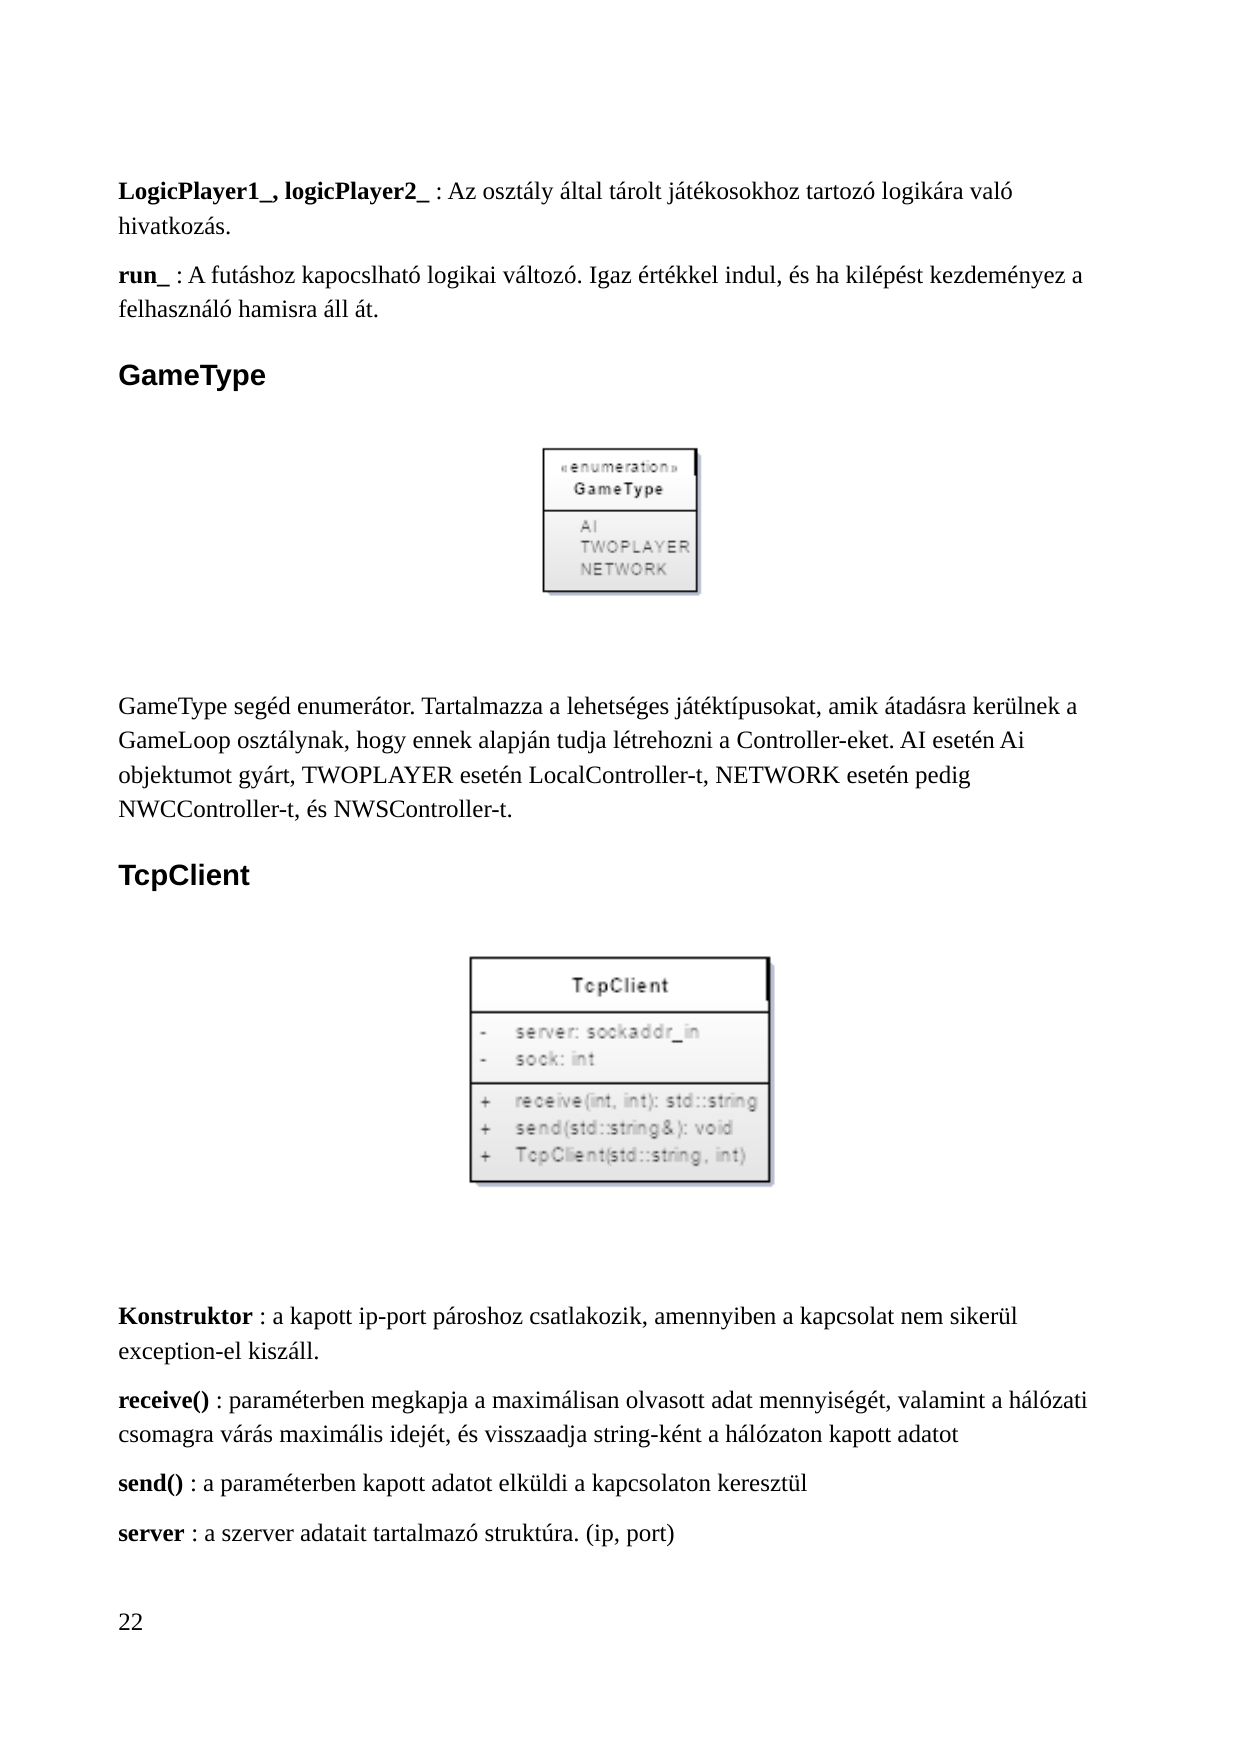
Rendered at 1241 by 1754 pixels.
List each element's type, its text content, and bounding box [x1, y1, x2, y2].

subtitle GameType [118, 358, 1122, 392]
text run_ : A futáshoz kapocslható logikai változó. Igaz értékkel indul, és ha kilépést kezdeményez a felhasználó hamisra áll át. [118, 260, 1122, 323]
text LogicPlayer1_, logicPlayer2_ : Az osztály által tárolt játékosokhoz tartozó logikára való hivatkozás. [118, 176, 1122, 239]
text Konstruktor : a kapott ip-port pároshoz csatlakozik, amennyiben a kapcsolat nem sikerül exception-el kiszáll. [118, 1296, 1122, 1365]
text GameType segéd enumerátor. Tartalmazza a lehetséges játéktípusokat, amik átadásra kerülnek a GameLoop osztálynak, hogy ennek alapján tudja létrehozni a Controller-eket. AI esetén Ai objektumot gyárt, TWOPLAYER esetén LocalController-t, NETWORK esetén pedig NWCController-t, és NWSController-t. [118, 685, 1122, 823]
text send() : a paraméterben kapott adatot elküldi a kapcsolaton keresztül [118, 1468, 1122, 1497]
subtitle TcpClient [118, 858, 1122, 892]
picture [500, 404, 740, 685]
picture [418, 904, 823, 1296]
text receive() : paraméterben megkapja a maximálisan olvasott adat mennyiségét, valamint a hálózati csomagra várás maximális idejét, és visszaadja string-ként a hálózaton kapott adatot [118, 1385, 1122, 1448]
text server : a szerver adatait tartalmazó struktúra. (ip, port) [118, 1518, 1122, 1546]
